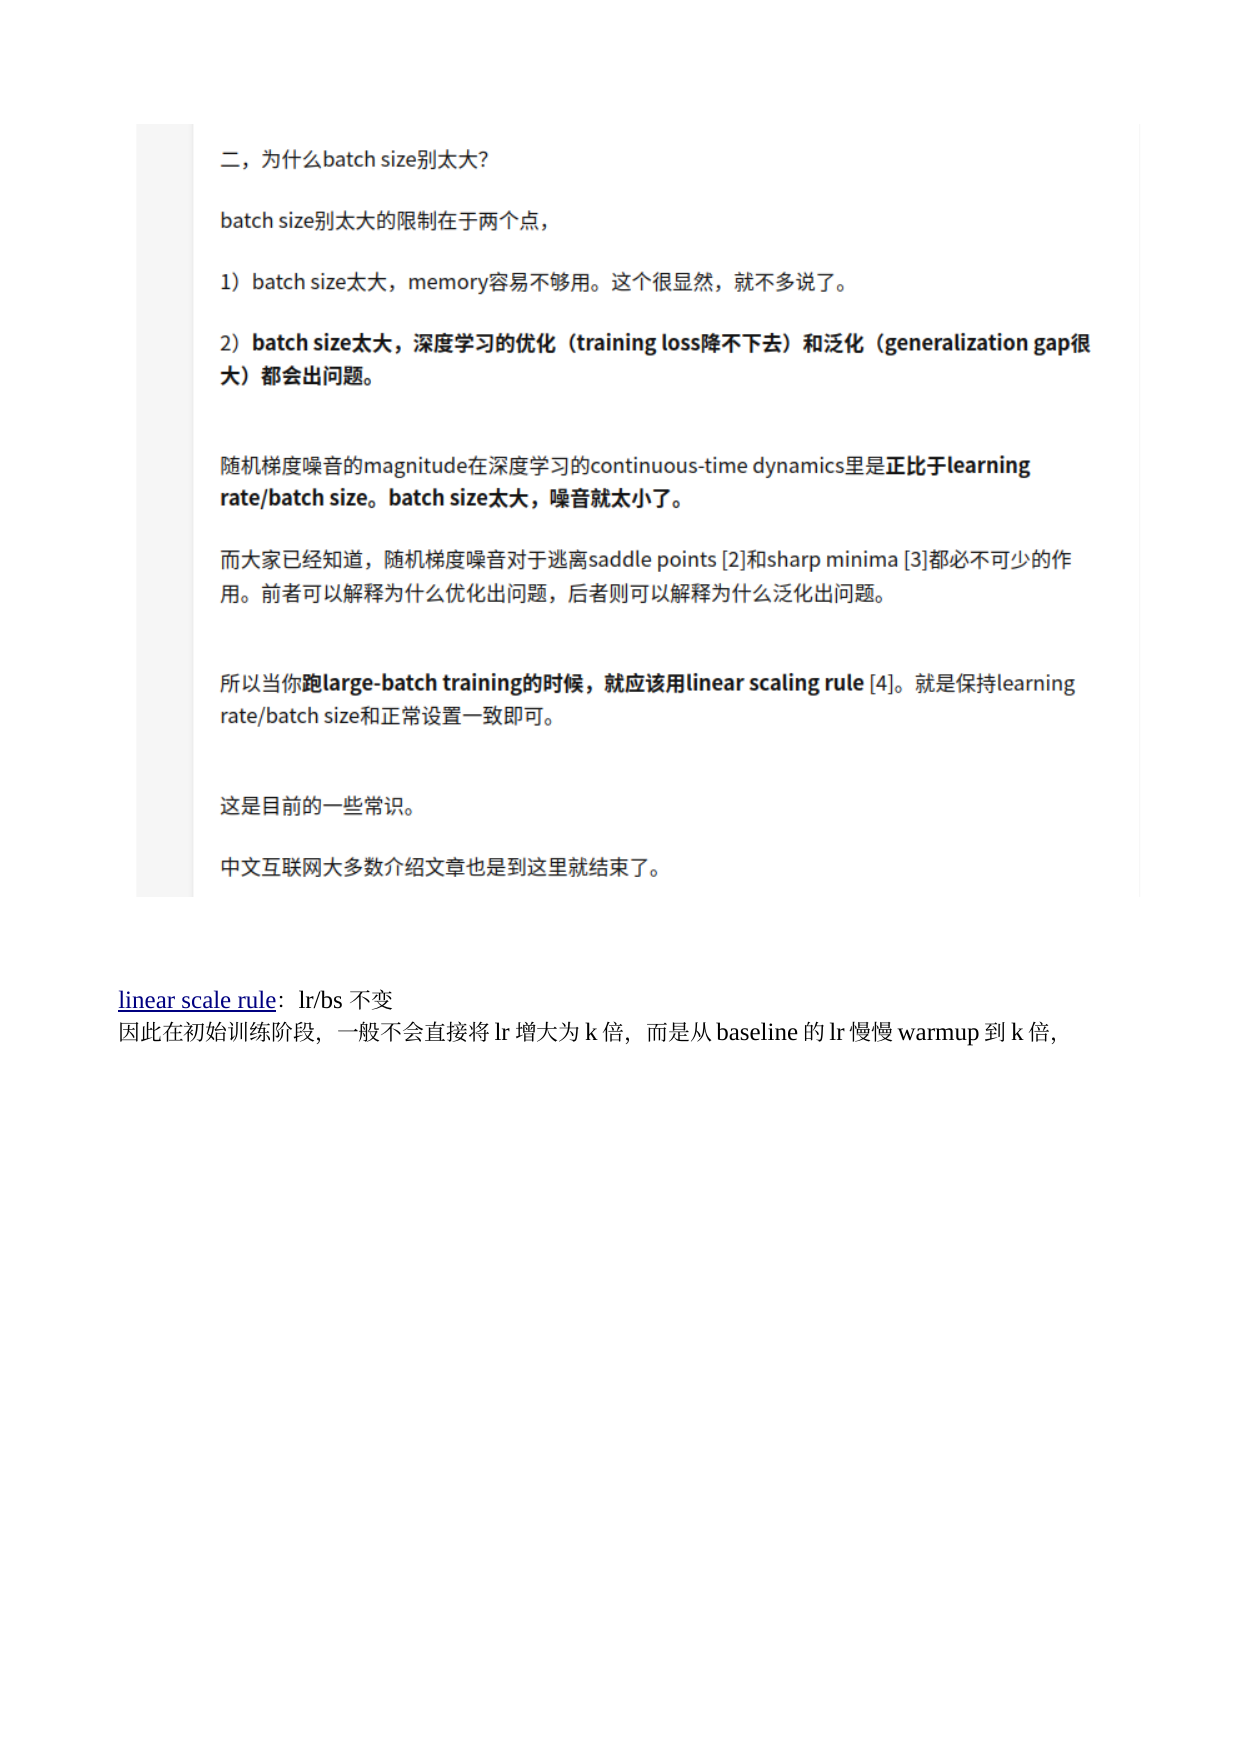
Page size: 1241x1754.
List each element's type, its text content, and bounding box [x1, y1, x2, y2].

text 因此在初始训练阶段，一般不会直接将lr增大为k倍，而是从baseline的lr慢慢warmup到k倍， [118, 1015, 1122, 1046]
text linear scale rule：lr/bs 不变 [118, 983, 1122, 1015]
picture [136, 124, 1141, 897]
